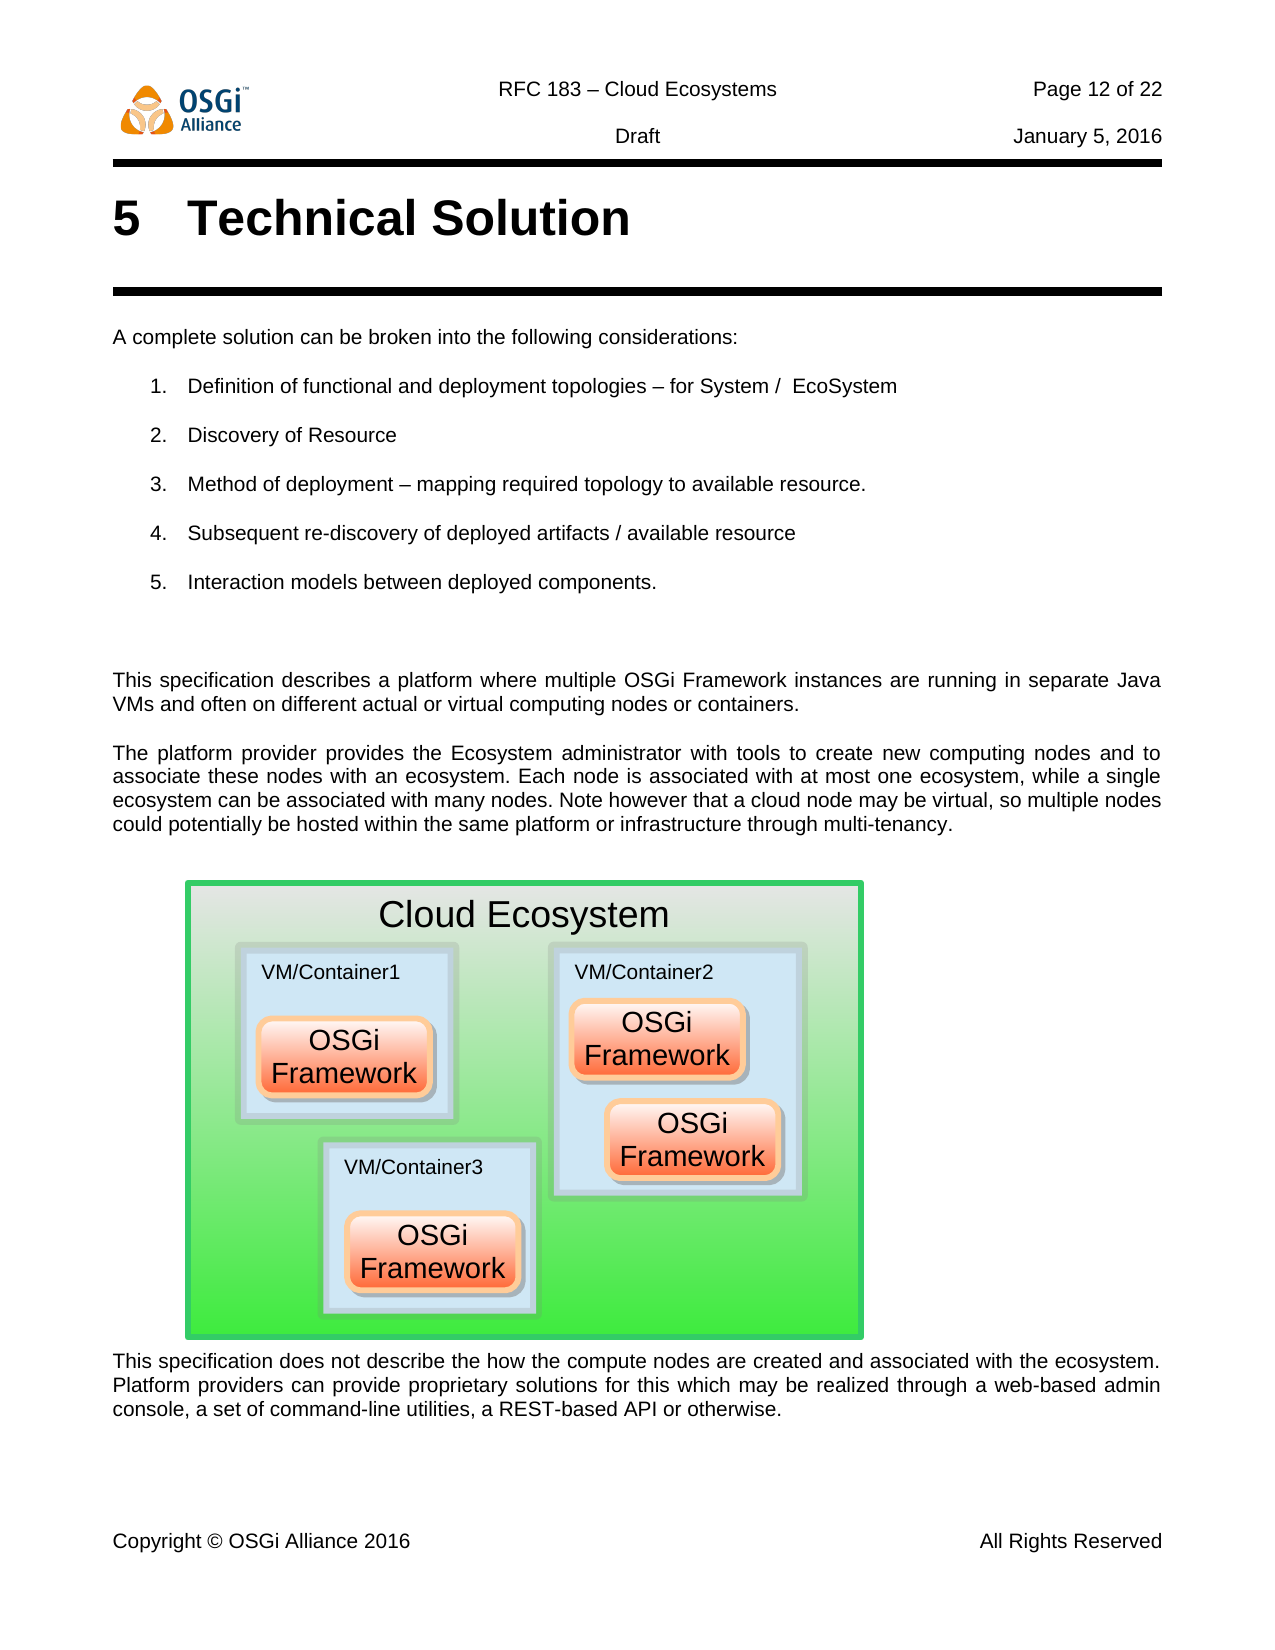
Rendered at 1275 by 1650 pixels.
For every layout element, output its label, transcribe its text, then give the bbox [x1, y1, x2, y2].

subtitle Technical Solution [112, 160, 1162, 296]
text This specification describes a platform where multiple OSGi Framework instances are running in separate Java VMs and often on different actual or virtual computing nodes or containers. [112, 667, 1162, 715]
picture [113, 78, 257, 142]
list Definition of functional and deployment topologies – for System / EcoSystem [150, 374, 1162, 398]
text A complete solution can be broken into the following considerations: [112, 325, 1162, 349]
list Method of deployment – mapping required topology to available resource. [150, 472, 1162, 496]
text This specification does not describe the how the compute nodes are created and associated with the ecosystem. Platform providers can provide proprietary solutions for this which may be realized through a web-based admin console, a set of command-line utilities, a REST-based API or otherwise. [112, 861, 1162, 1420]
list Subsequent re-discovery of deployed artifacts / available resource [150, 521, 1162, 544]
text The platform provider provides the Ecosystem administrator with tools to create new computing nodes and to associate these nodes with an ecosystem. Each node is associated with at most one ecosystem, while a single ecosystem can be associated with many nodes. Note however that a cloud node may be virtual, so multiple nodes could potentially be hosted within the same platform or infrastructure through multi-tenancy. [112, 740, 1162, 836]
list Interaction models between deployed components. [150, 569, 1162, 593]
list Discovery of Resource [150, 423, 1162, 447]
